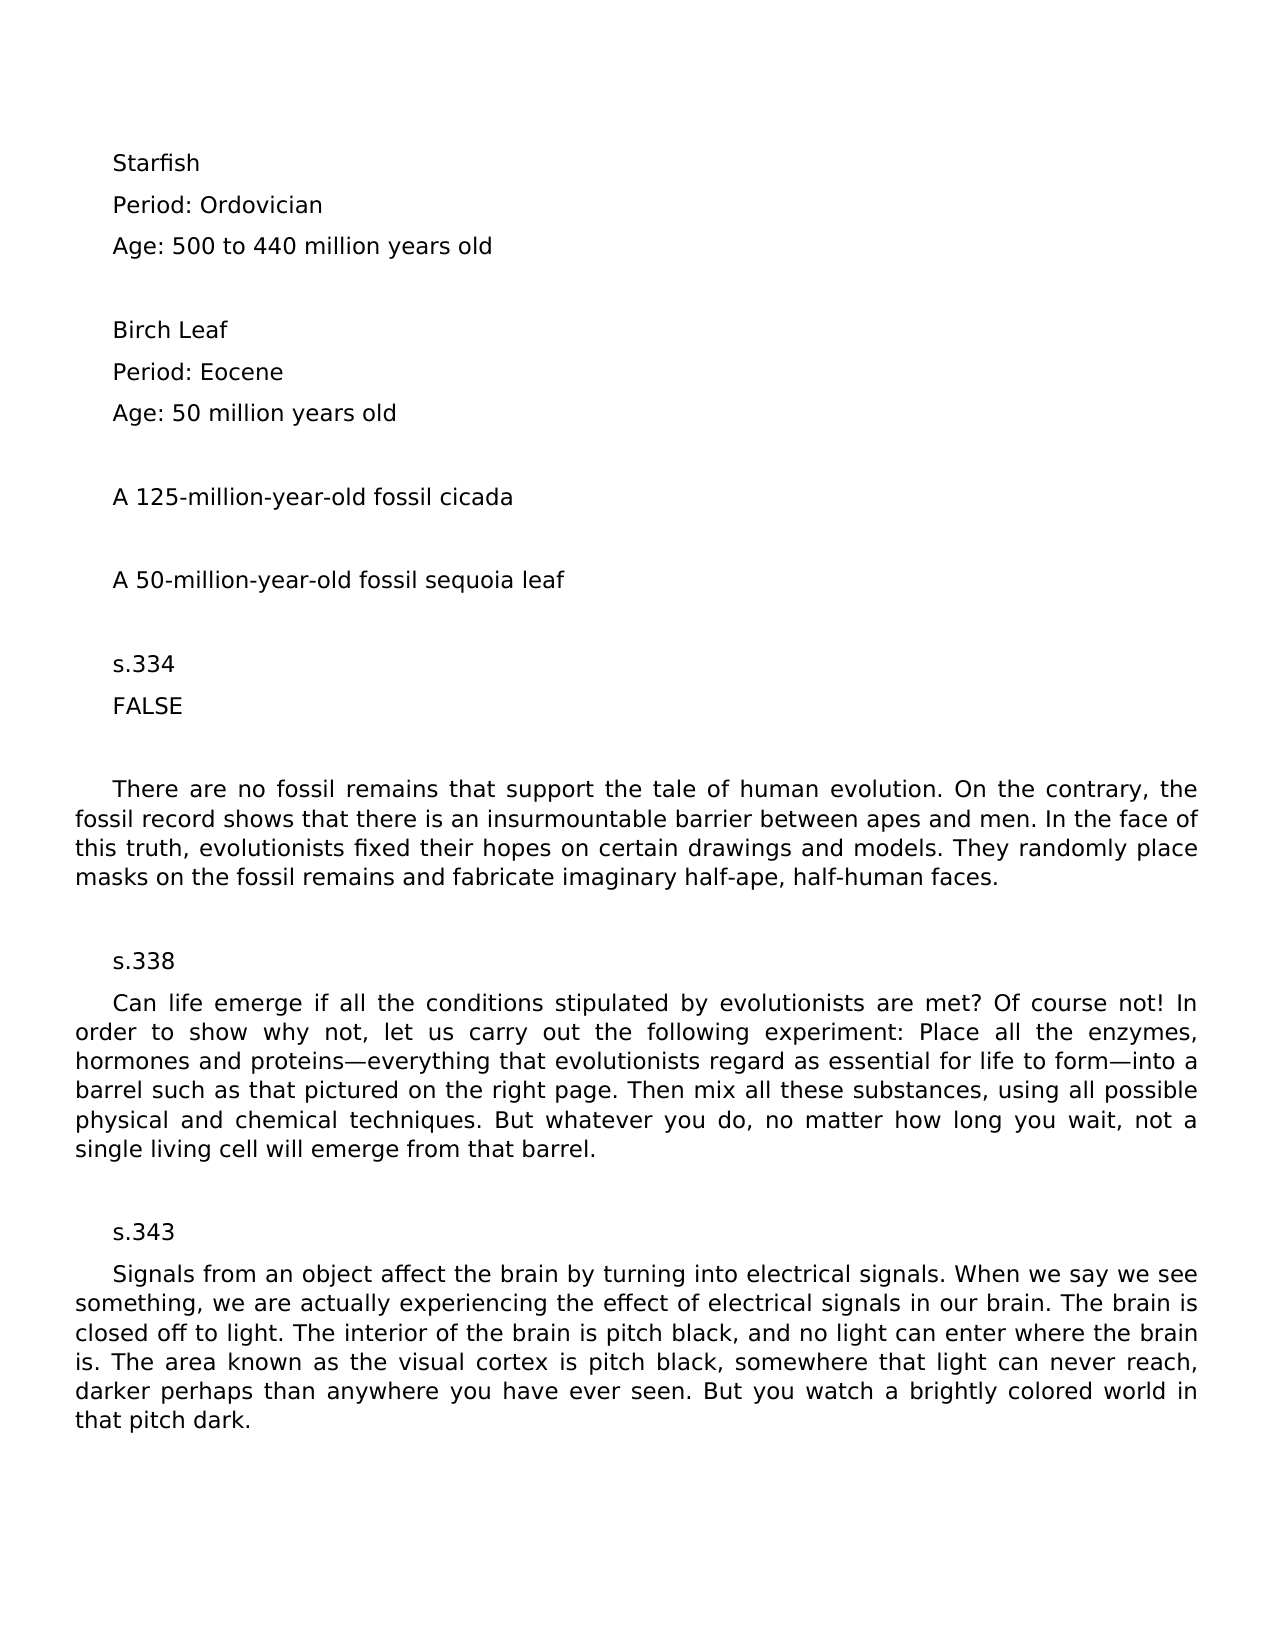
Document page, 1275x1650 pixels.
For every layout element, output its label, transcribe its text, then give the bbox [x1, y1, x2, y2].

text Age: 500 to 440 million years old [75, 233, 1200, 260]
text Age: 50 million years old [75, 401, 1200, 427]
text Can life emerge if all the conditions stipulated by evolutionists are met? Of course not! In order to show why not, let us carry out the following experiment: Place all the enzymes, hormones and proteins—everything that evolutionists regard as essential for life to form—into a barrel such as that pictured on the right page. Then mix all these substances, using all possible physical and chemical techniques. But whatever you do, no matter how long you wait, not a single living cell will emerge from that barrel. [75, 990, 1200, 1163]
text A 125-million-year-old fossil cicada [75, 484, 1200, 511]
text There are no fossil remains that support the tale of human evolution. On the contrary, the fossil record shows that there is an insurmountable barrier between apes and men. In the face of this truth, evolutionists fixed their hopes on certain drawings and models. They randomly place masks on the fossil remains and fabricate imaginary half-ape, half-human faces. [75, 777, 1200, 891]
text s.334 [75, 651, 1200, 678]
text A 50-million-year-old fossil sequoia leaf [75, 568, 1200, 594]
text Starfish [75, 150, 1200, 177]
text Period: Ordovician [75, 192, 1200, 218]
text Period: Eocene [75, 359, 1200, 386]
text Birch Leaf [75, 317, 1200, 344]
text Signals from an object affect the brain by turning into electrical signals. When we say we see something, we are actually experiencing the effect of electrical signals in our brain. The brain is closed off to light. The interior of the brain is pitch black, and no light can enter where the brain is. The area known as the visual cortex is pitch black, somewhere that light can never reach, darker perhaps than anywhere you have ever seen. But you watch a brightly colored world in that pitch dark. [75, 1261, 1200, 1434]
text s.343 [75, 1219, 1200, 1246]
text FALSE [75, 693, 1200, 720]
text s.338 [75, 948, 1200, 974]
